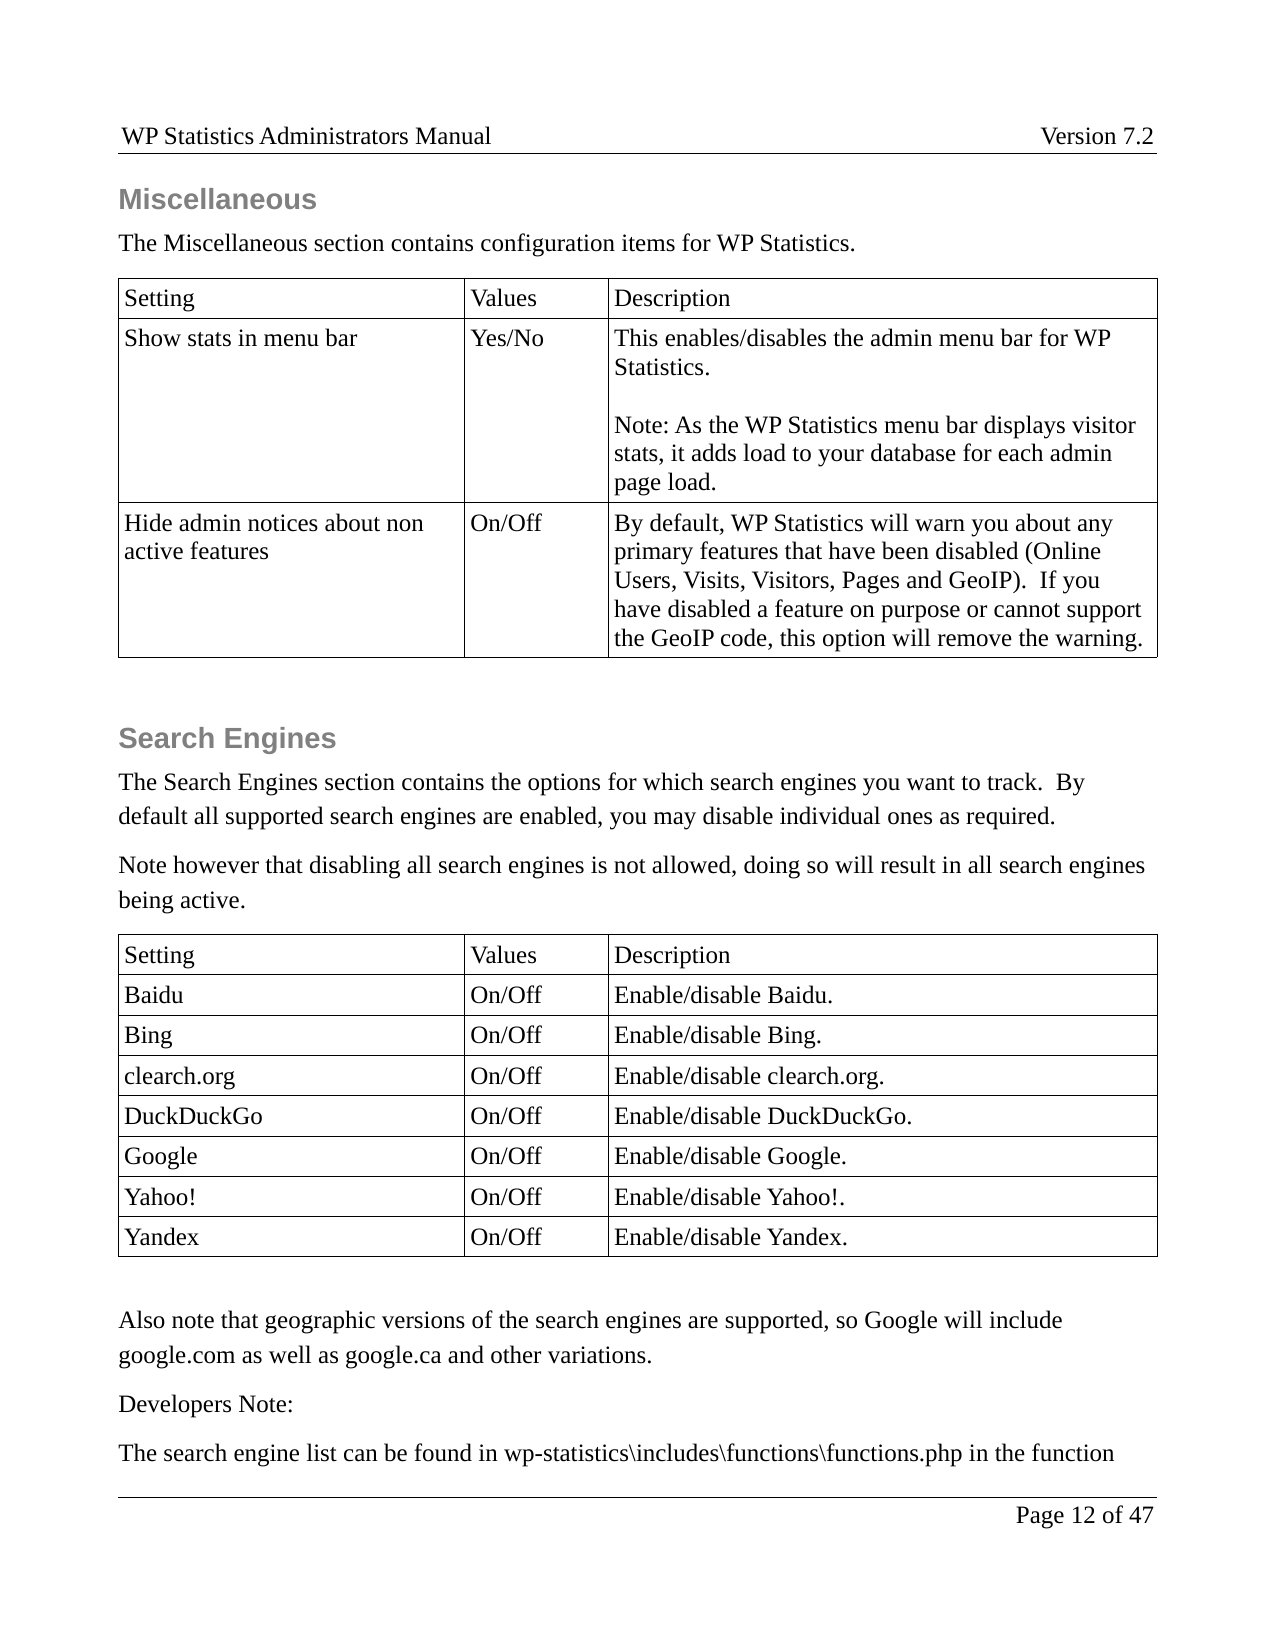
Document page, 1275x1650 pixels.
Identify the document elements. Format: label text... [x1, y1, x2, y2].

table_cell On/Off [465, 1016, 608, 1055]
table_cell On/Off [465, 1096, 608, 1136]
text The search engine list can be found in wp-statistics\includes\functions\functions.php in the function [118, 1438, 1157, 1467]
table_cell Bing [119, 1016, 464, 1055]
table_header Setting [119, 935, 464, 974]
text The Miscellaneous section contains configuration items for WP Statistics. [118, 228, 1157, 257]
table_cell Enable/disable Yahoo!. [609, 1177, 1157, 1216]
table_cell DuckDuckGo [119, 1096, 464, 1136]
table_cell Show stats in menu bar [119, 319, 464, 502]
table_cell Yandex [119, 1217, 464, 1256]
subtitle Miscellaneous [118, 182, 1157, 216]
table_cell Yes/No [465, 319, 608, 502]
text The Search Engines section contains the options for which search engines you want to track. By default all supported search engines are enabled, you may disable individual ones as required. [118, 767, 1157, 830]
table_header Setting [119, 279, 464, 318]
table_cell Yahoo! [119, 1177, 464, 1216]
table_cell On/Off [465, 1177, 608, 1216]
subtitle Search Engines [118, 721, 1157, 754]
table_cell On/Off [465, 1137, 608, 1176]
table_cell clearch.org [119, 1056, 464, 1095]
text Also note that geographic versions of the search engines are supported, so Google will include google.com as well as google.ca and other variations. [118, 1306, 1157, 1369]
table_cell Hide admin notices about non active features [119, 503, 464, 657]
table_cell By default, WP Statistics will warn you about any primary features that have been disabled (Online Users, Visits, Visitors, Pages and GeoIP). If you have disabled a feature on purpose or cannot support the GeoIP code, this option will remove the warning. [609, 503, 1157, 657]
table_cell Enable/disable clearch.org. [609, 1056, 1157, 1095]
table_header Values [465, 279, 608, 318]
table_cell On/Off [465, 1217, 608, 1256]
text Note however that disabling all search engines is not allowed, doing so will result in all search engines being active. [118, 850, 1157, 914]
table_cell On/Off [465, 1056, 608, 1095]
text Developers Note: [118, 1389, 1157, 1418]
table_cell On/Off [465, 503, 608, 657]
table_header Description [609, 279, 1157, 318]
table_cell Enable/disable Bing. [609, 1016, 1157, 1055]
table_header Description [609, 935, 1157, 974]
table_cell On/Off [465, 975, 608, 1014]
table_cell Enable/disable Baidu. [609, 975, 1157, 1014]
table_cell Enable/disable Google. [609, 1137, 1157, 1176]
table_header Values [465, 935, 608, 974]
table_cell This enables/disables the admin menu bar for WP Statistics. Note: As the WP Statistics menu bar displays visitor stats, it adds load to your database for each admin page load. [609, 319, 1157, 502]
table_cell Enable/disable Yandex. [609, 1217, 1157, 1256]
table_cell Baidu [119, 975, 464, 1014]
table_cell Google [119, 1137, 464, 1176]
table_cell Enable/disable DuckDuckGo. [609, 1096, 1157, 1136]
